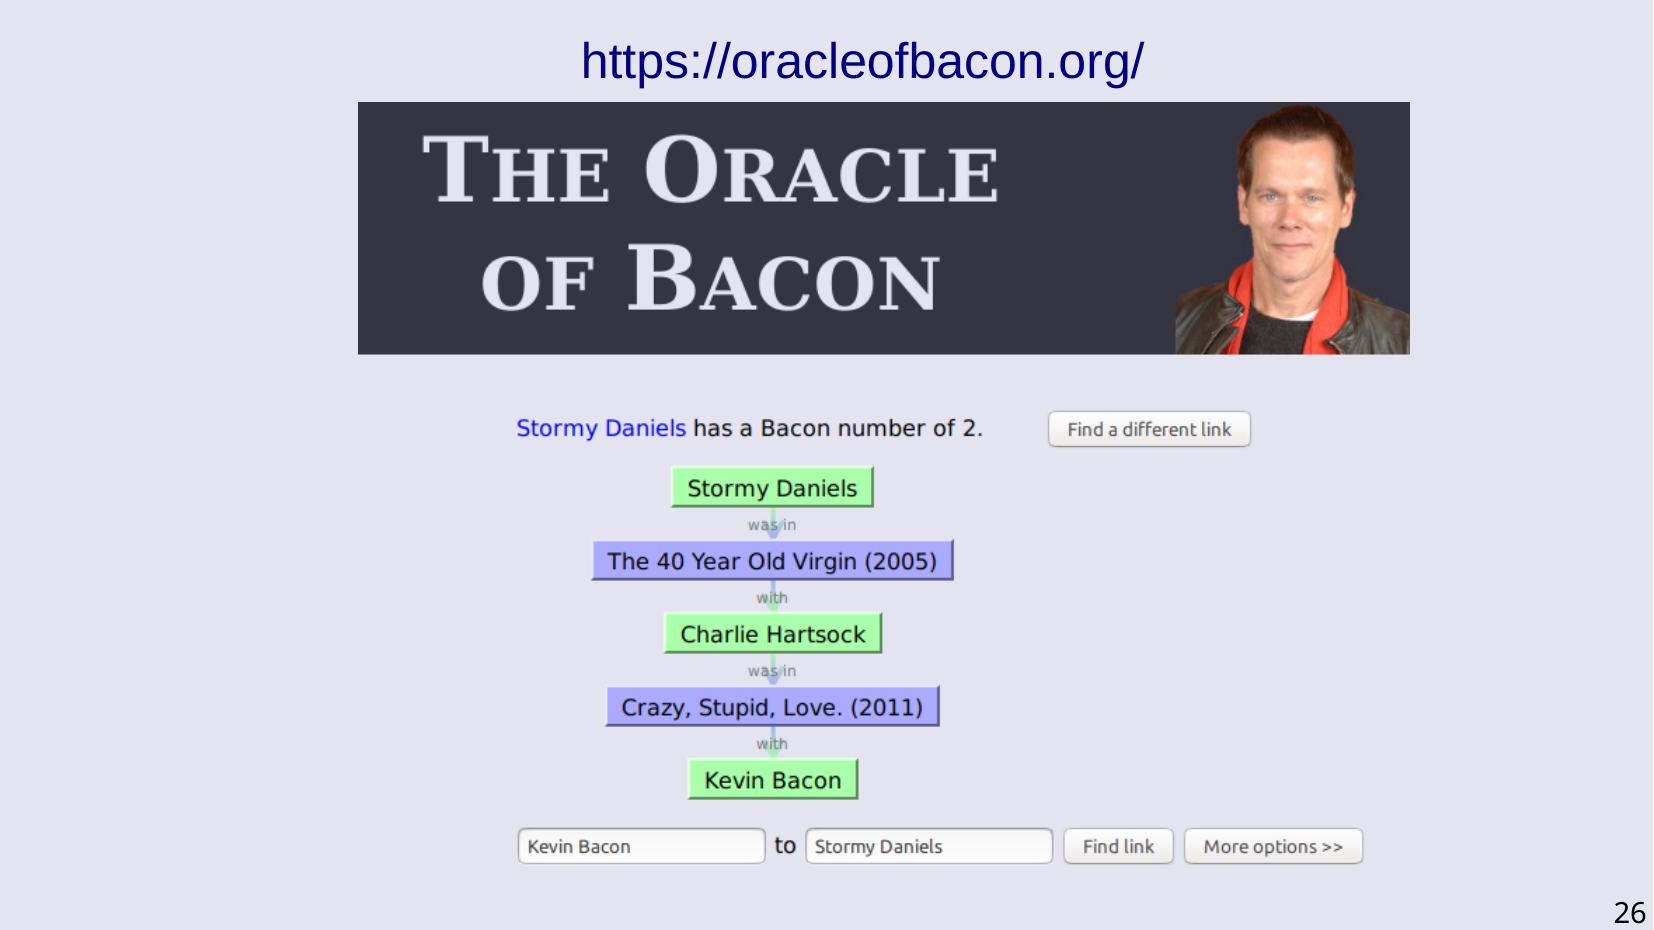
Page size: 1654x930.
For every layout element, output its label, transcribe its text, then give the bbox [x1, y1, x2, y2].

text_box https://oracleofbacon.org/ [540, 26, 1201, 91]
picture [358, 102, 1410, 915]
